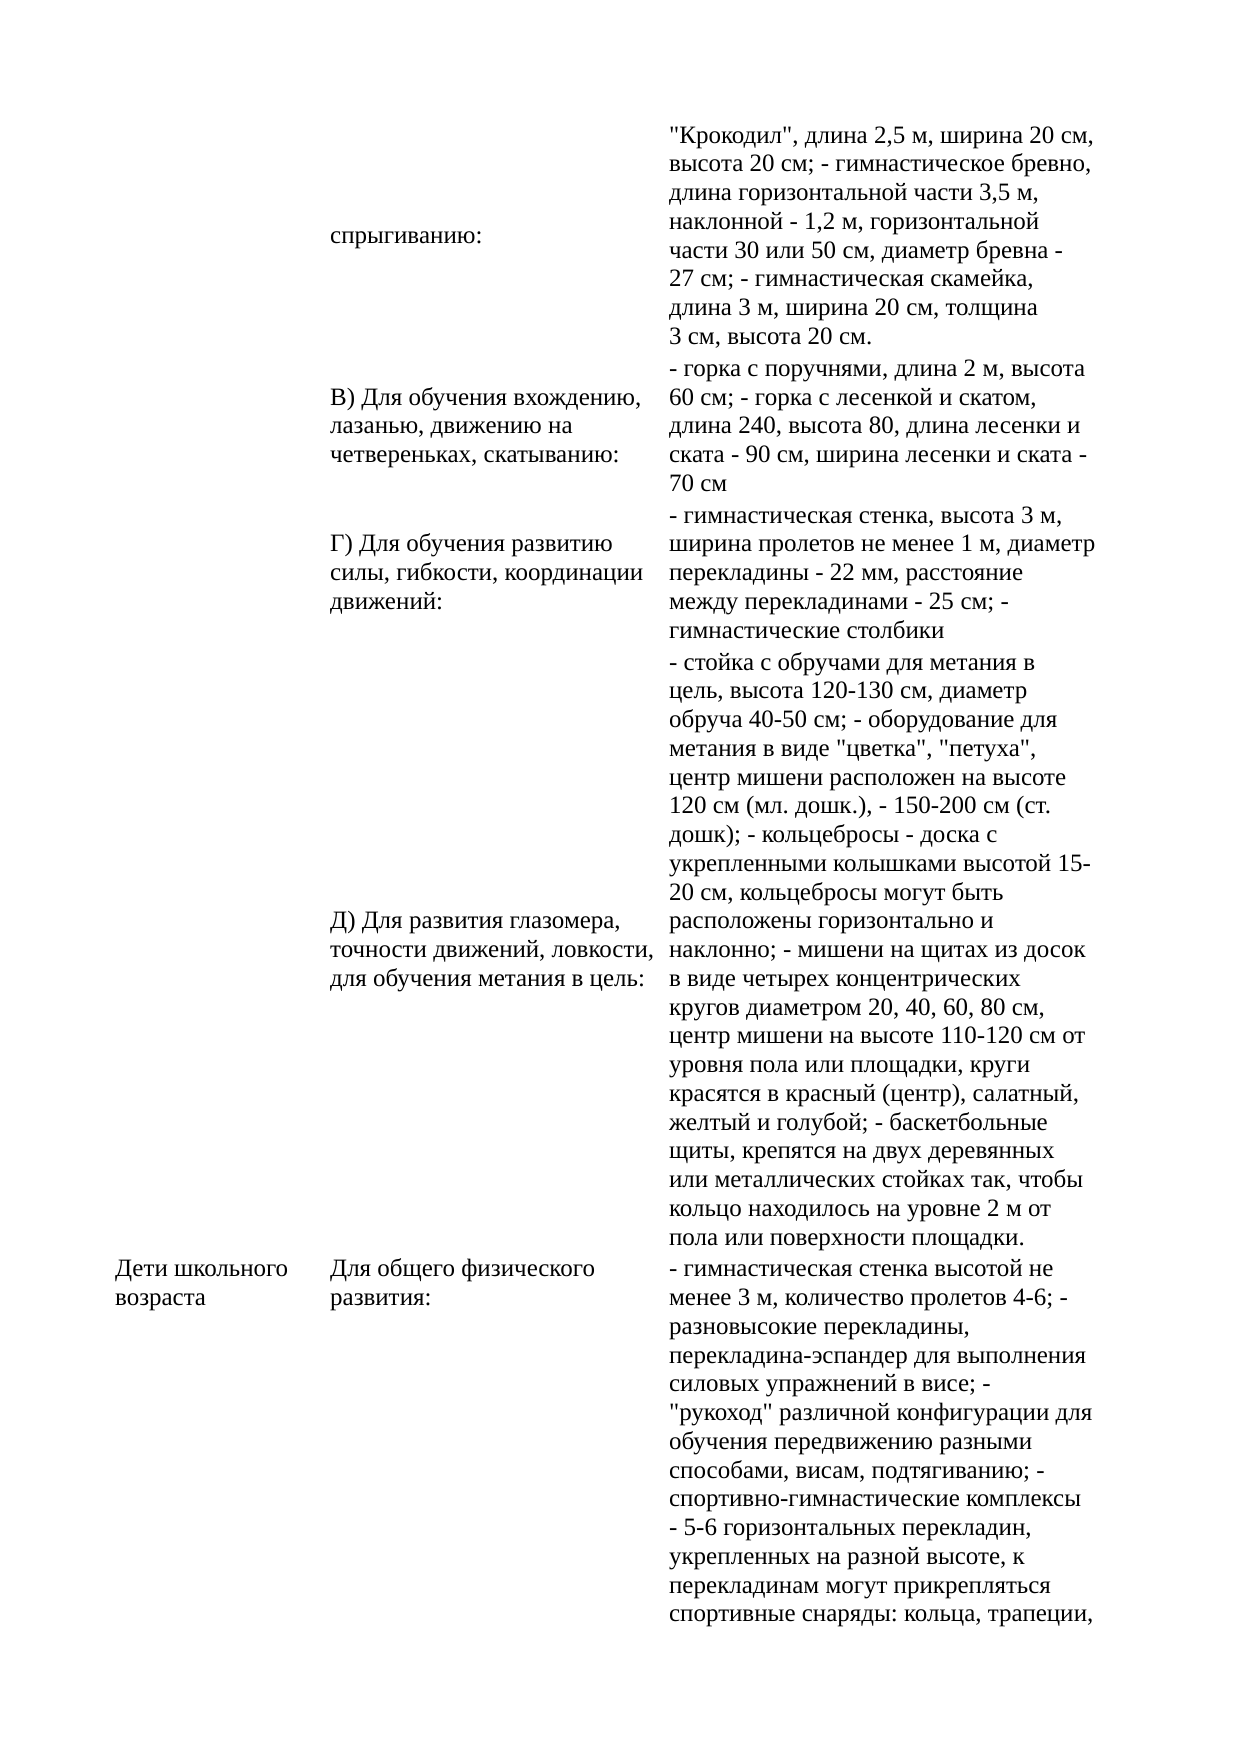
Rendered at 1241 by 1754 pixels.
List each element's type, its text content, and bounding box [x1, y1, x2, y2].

table_cell Дети школьного возраста [114, 1252, 328, 1629]
table_cell Д) Для развития глазомера, точности движений, ловкости, для обучения метания в цель: [328, 645, 667, 1252]
table_cell В) Для обучения вхождению, лазанью, движению на четвереньках, скатыванию: [328, 351, 667, 498]
table_cell спрыгиванию: [328, 118, 667, 351]
table_cell [114, 118, 328, 1252]
table_cell "Крокодил", длина 2,5 м, ширина 20 см, высота 20 см; - гимнастическое бревно, длина горизонтальной части 3,5 м, наклонной - 1,2 м, горизонтальной части 30 или 50 см, диаметр бревна - 27 см; - гимнастическая скамейка, длина 3 м, ширина 20 см, толщина 3 см, высота 20 см. [668, 118, 1097, 351]
table_cell - стойка с обручами для метания в цель, высота 120-130 см, диаметр обруча 40-50 см; - оборудование для метания в виде "цветка", "петуха", центр мишени расположен на высоте 120 см (мл. дошк.), - 150-200 см (ст. дошк); - кольцебросы - доска с укрепленными колышками высотой 15-20 см, кольцебросы могут быть расположены горизонтально и наклонно; - мишени на щитах из досок в виде четырех концентрических кругов диаметром 20, 40, 60, 80 см, центр мишени на высоте 110-120 см от уровня пола или площадки, круги красятся в красный (центр), салатный, желтый и голубой; - баскетбольные щиты, крепятся на двух деревянных или металлических стойках так, чтобы кольцо находилось на уровне 2 м от пола или поверхности площадки. [668, 645, 1097, 1252]
table_cell - гимнастическая стенка высотой не менее 3 м, количество пролетов 4-6; - разновысокие перекладины, перекладина-эспандер для выполнения силовых упражнений в висе; - "рукоход" различной конфигурации для обучения передвижению разными способами, висам, подтягиванию; - спортивно-гимнастические комплексы - 5-6 горизонтальных перекладин, укрепленных на разной высоте, к перекладинам могут прикрепляться спортивные снаряды: кольца, трапеции, [668, 1252, 1097, 1629]
table_cell - горка с поручнями, длина 2 м, высота 60 см; - горка с лесенкой и скатом, длина 240, высота 80, длина лесенки и ската - 90 см, ширина лесенки и ската - 70 см [668, 351, 1097, 498]
table_cell Для общего физического развития: [328, 1252, 667, 1629]
table_cell - гимнастическая стенка, высота 3 м, ширина пролетов не менее 1 м, диаметр перекладины - 22 мм, расстояние между перекладинами - 25 см; - гимнастические столбики [668, 498, 1097, 645]
table_cell Г) Для обучения развитию силы, гибкости, координации движений: [328, 498, 667, 645]
